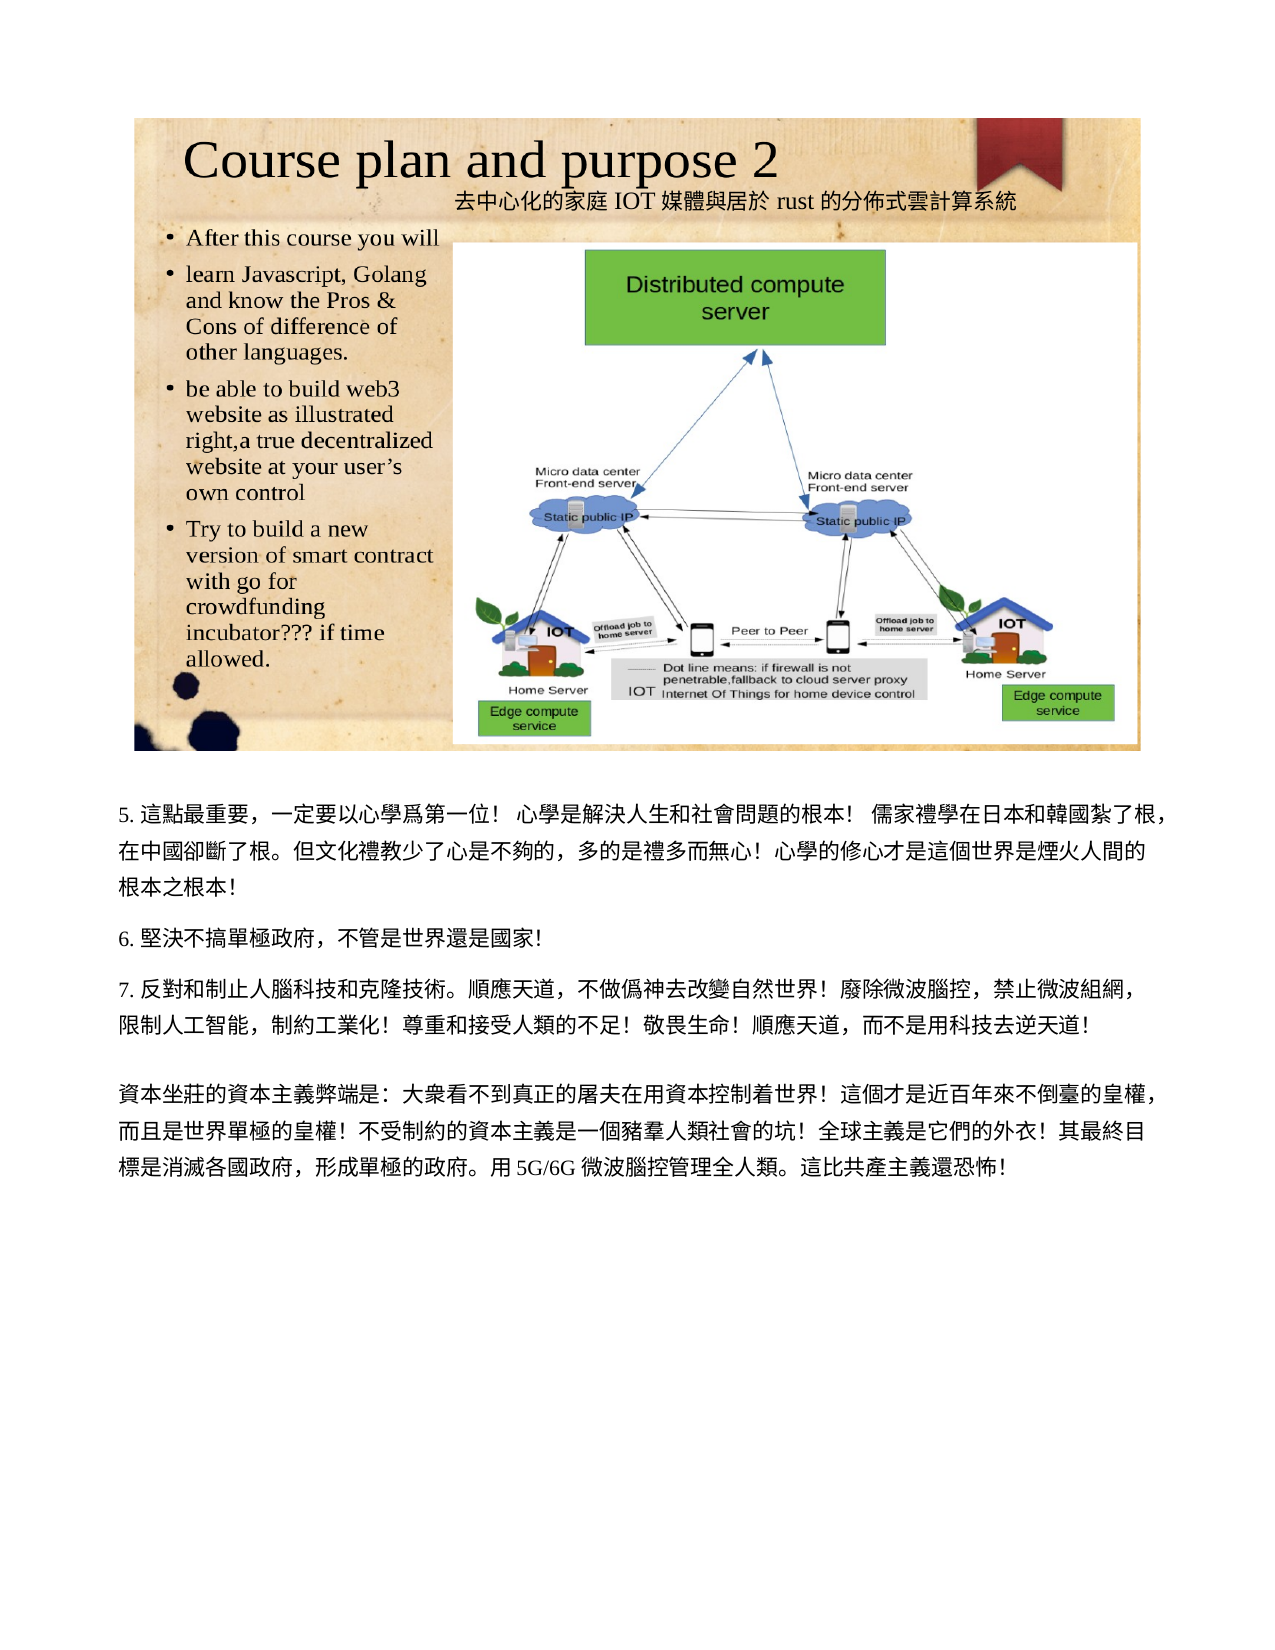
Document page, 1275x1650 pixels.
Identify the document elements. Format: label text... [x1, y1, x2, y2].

picture [134, 118, 1141, 751]
text 6. 堅決不搞單極政府，不管是世界還是國家！ [118, 921, 1157, 953]
text 5. 這點最重要，一定要以心學爲第一位！ 心學是解決人生和社會問題的根本！ 儒家禮學在日本和韓國紮了根，在中國卻斷了根。但文化禮教少了心是不夠的，多的是禮多而無心！心學的修心才是這個世界是煙火人間的根本之根本！ [118, 797, 1157, 902]
text 7. 反對和制止人腦科技和克隆技術。順應天道，不做僞神去改變自然世界！廢除微波腦控，禁止微波組網，限制人工智能，制約工業化！尊重和接受人類的不足！敬畏生命！順應天道，而不是用科技去逆天道！ [118, 972, 1157, 1040]
text 資本坐莊的資本主義弊端是：大衆看不到真正的屠夫在用資本控制着世界！這個才是近百年來不倒臺的皇權，而且是世界單極的皇權！不受制約的資本主義是一個豬羣人類社會的坑！全球主義是它們的外衣！其最終目標是消滅各國政府，形成單極的政府。用5G/6G 微波腦控管理全人類。這比共產主義還恐怖！ [118, 1077, 1157, 1182]
